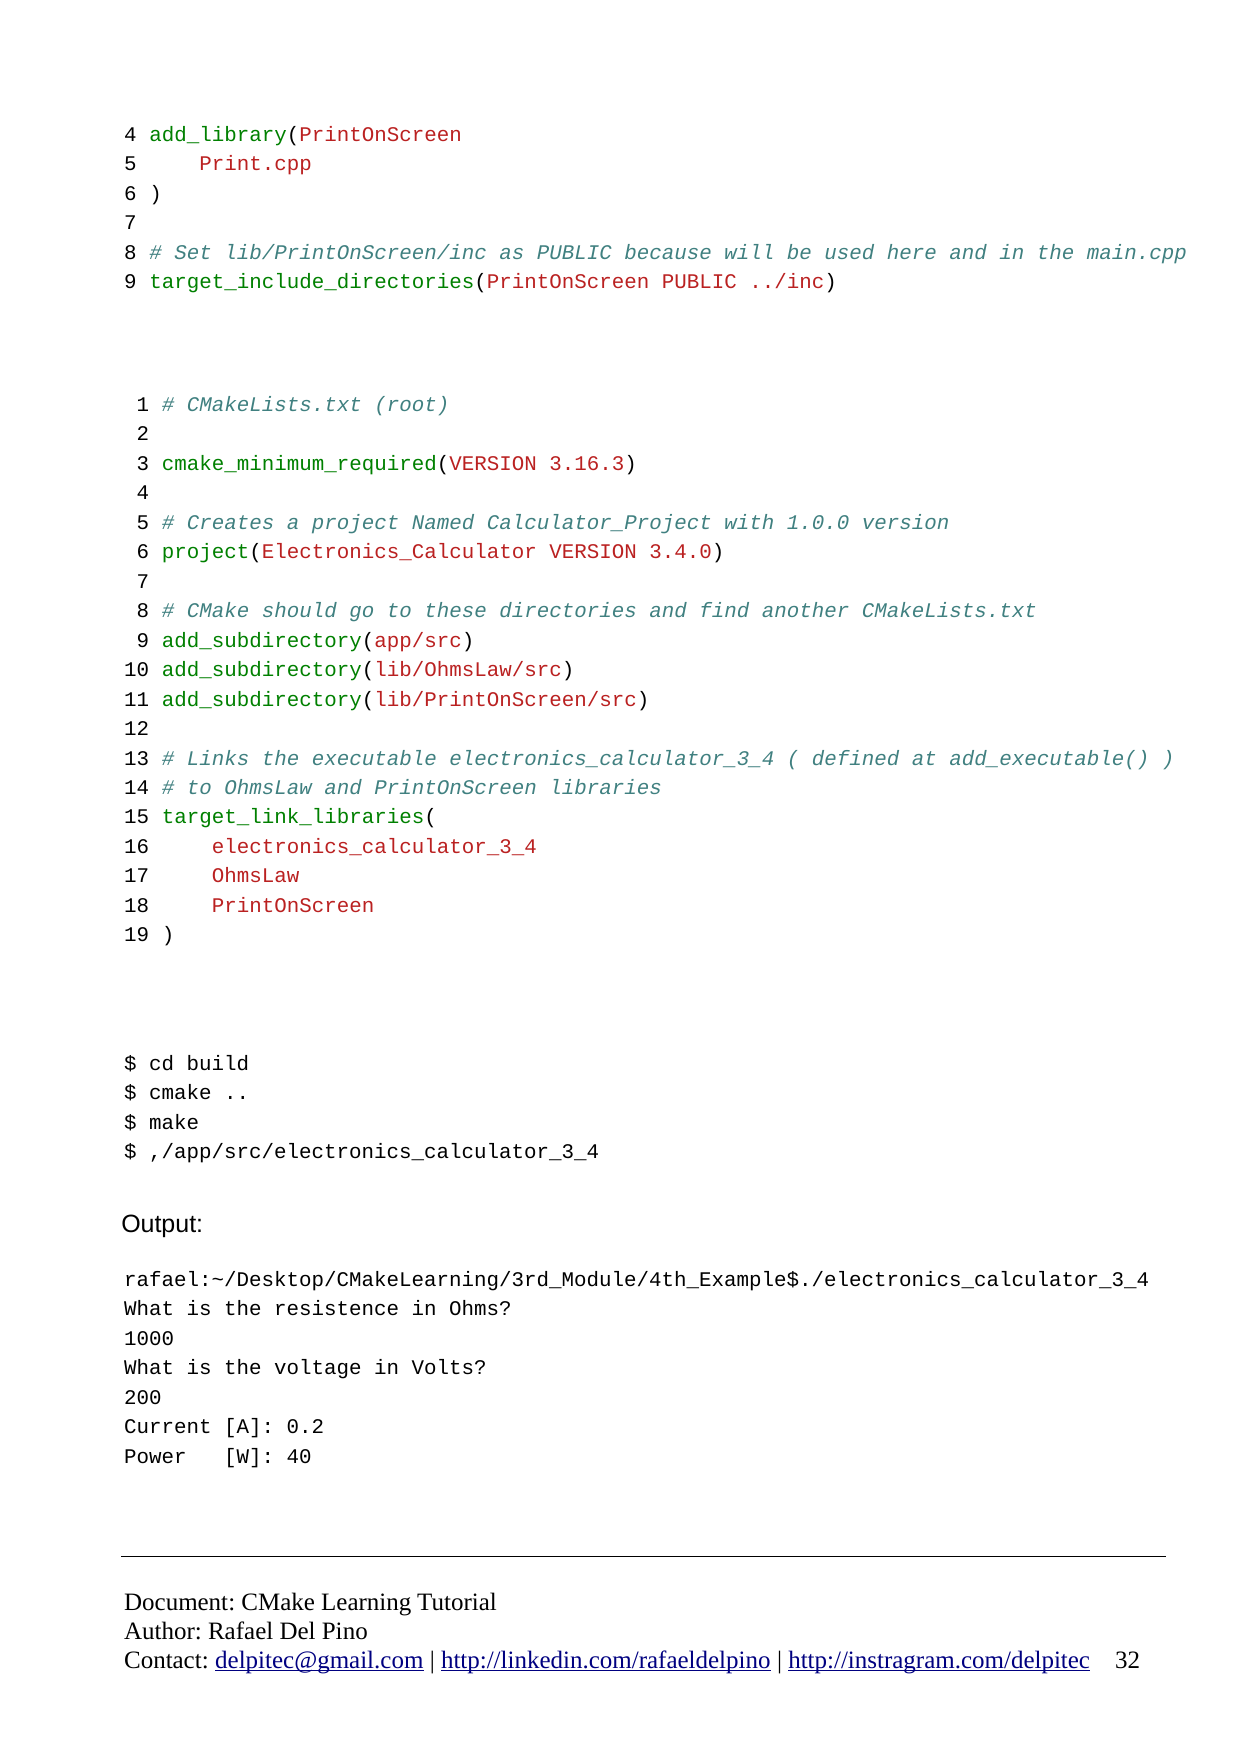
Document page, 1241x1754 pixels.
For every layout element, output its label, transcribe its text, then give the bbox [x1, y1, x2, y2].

table_header 1 2 3 4 5 6 7 8 9 10 11 12 13 14 15 16 17 18 19 [121, 391, 159, 986]
text Output: [121, 1208, 1166, 1237]
table_header add_library(PrintOnScreen Print.cpp ) # Set lib/PrintOnScreen/inc as PUBLIC because will be used here and in the main.cpp target_include_directories(PrintOnScreen PUBLIC ../inc) [146, 121, 1199, 333]
table_header # CMakeLists.txt (root) cmake_minimum_required(VERSION 3.16.3) # Creates a project Named Calculator_Project with 1.0.0 version project(Electronics_Calculator VERSION 3.4.0) # CMake should go to these directories and find another CMakeLists.txt add_subdirectory(app/src) add_subdirectory(lib/OhmsLaw/src) add_subdirectory(lib/PrintOnScreen/src) # Links the executable electronics_calculator_3_4 ( defined at add_executable() ) # to OhmsLaw and PrintOnScreen libraries target_link_libraries( electronics_calculator_3_4 OhmsLaw PrintOnScreen ) [159, 391, 1199, 986]
table_header rafael:~/Desktop/CMakeLearning/3rd_Module/4th_Example$./electronics_calculator_3_4 What is the resistence in Ohms? 1000 What is the voltage in Volts? 200 Current [A]: 0.2 Power [W]: 40 [121, 1266, 1166, 1478]
table_header 4 5 6 7 8 9 [121, 121, 146, 333]
table_header $ cd build $ cmake .. $ make $ ,/app/src/electronics_calculator_3_4 [121, 1044, 1166, 1180]
